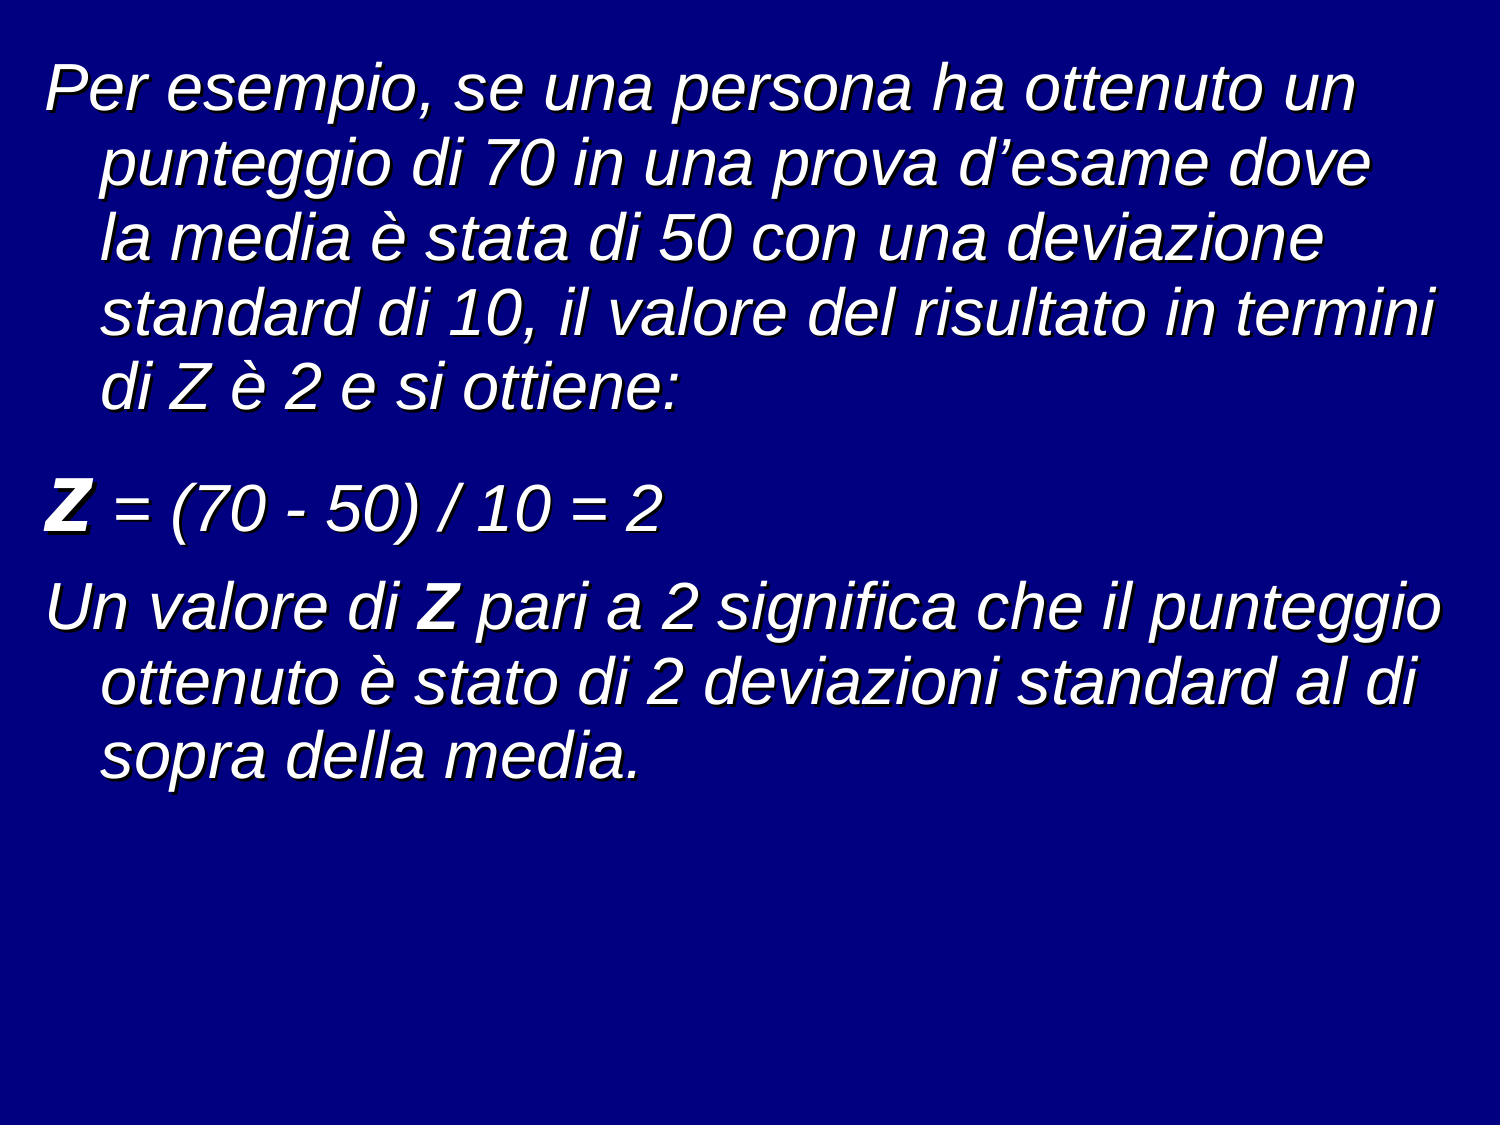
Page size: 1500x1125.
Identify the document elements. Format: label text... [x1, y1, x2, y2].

list Per esempio, se una persona ha ottenuto un punteggio di 70 in una prova d’esame dove la media è stata di 50 con una deviazione standard di 10, il valore del risultato in termini di Z è 2 e si ottiene: z = (70 - 50) / 10 = 2 Un valore di Z pari a 2 significa che il punteggio ottenuto è stato di 2 deviazioni standard al di sopra della media. [29, 42, 1459, 1006]
